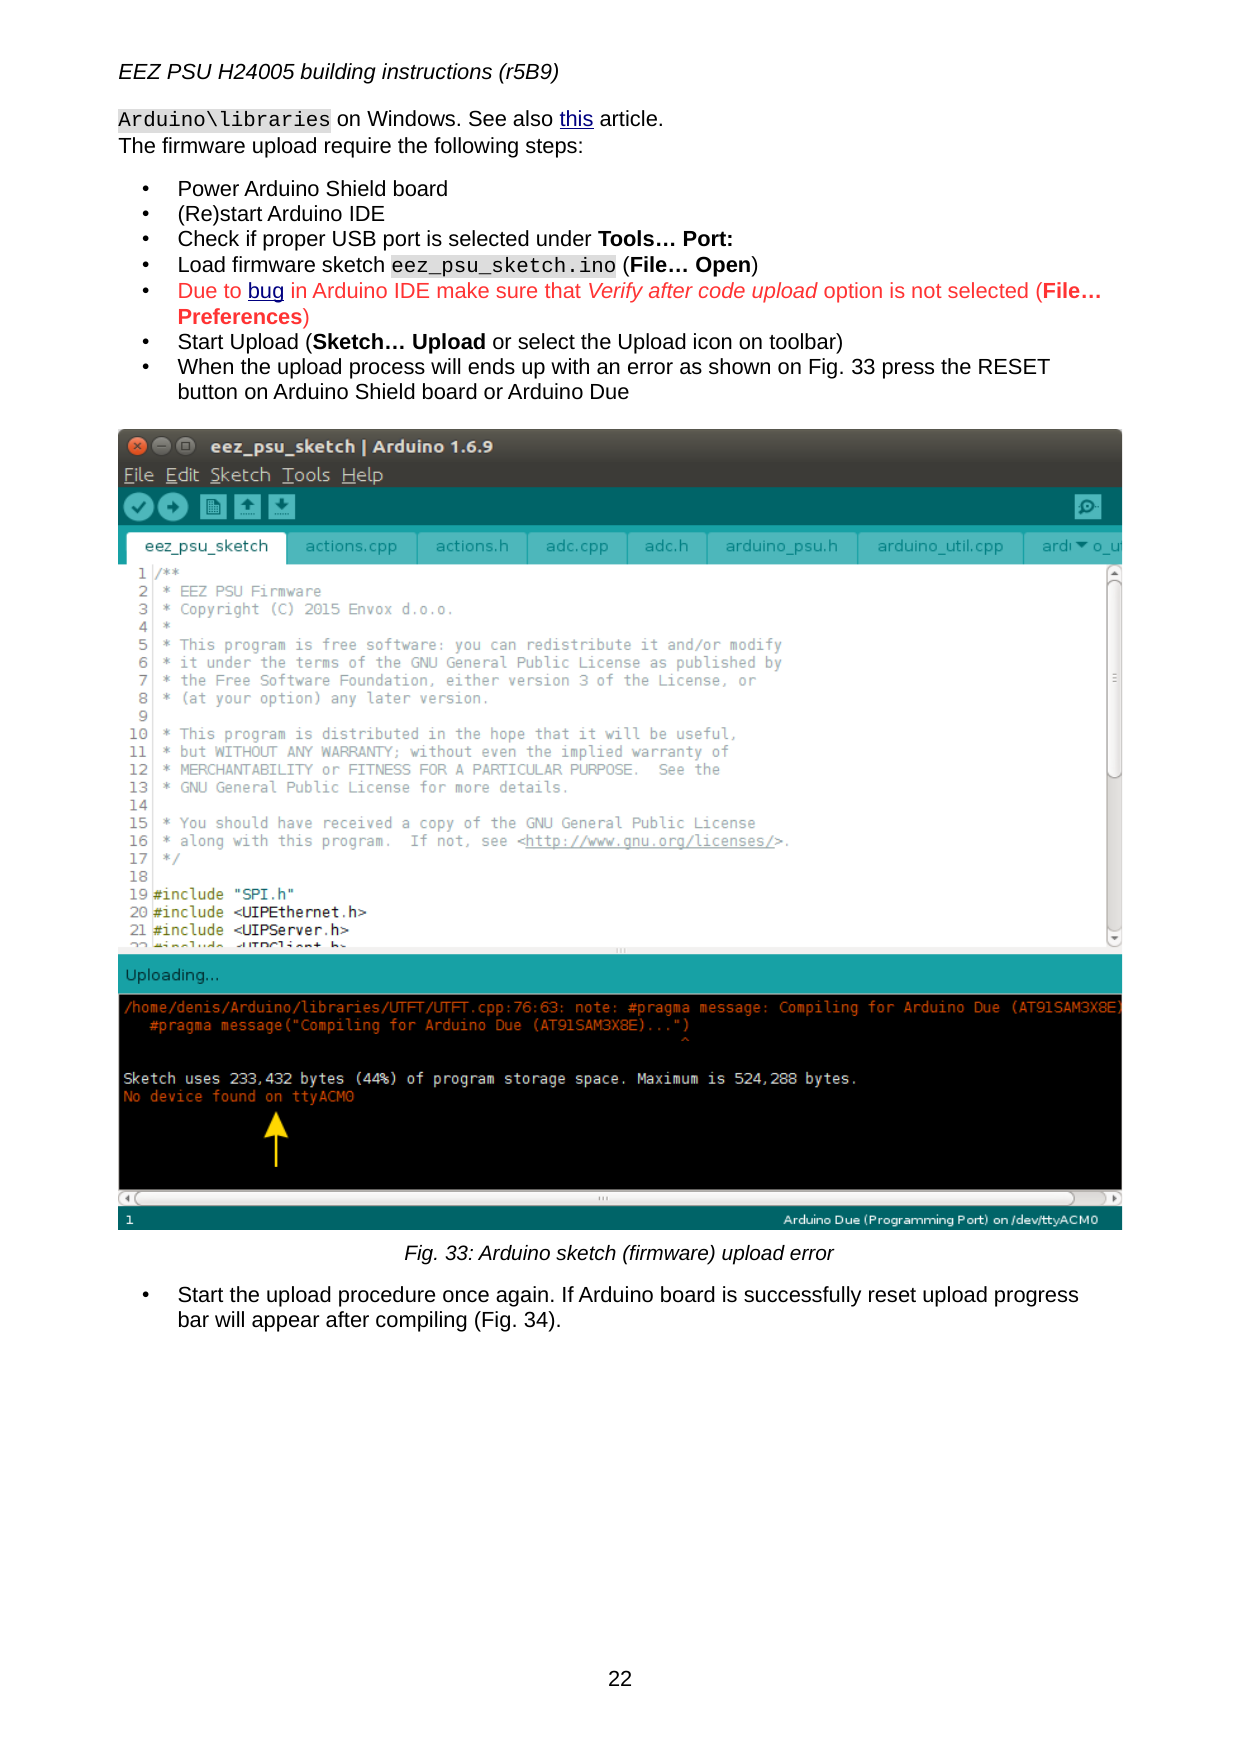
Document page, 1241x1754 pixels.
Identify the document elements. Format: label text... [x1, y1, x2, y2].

list Load firmware sketch eez_psu_sketch.ino (File… Open) [142, 252, 1110, 278]
picture [118, 429, 1123, 1230]
list Power Arduino Shield board [142, 176, 1110, 201]
list Start Upload (Sketch… Upload or select the Upload icon on toolbar) [142, 329, 1110, 354]
text The firmware upload require the following steps: [118, 133, 1122, 158]
list When the upload process will ends up with an error as shown on Fig. 33 press the RESET button on Arduino Shield board or Arduino Due [142, 354, 1110, 404]
list (Re)start Arduino IDE [142, 201, 1110, 226]
list Due to bug in Arduino IDE make sure that Verify after code upload option is not selected (File… Preferences) [142, 278, 1110, 329]
list Fig. 33: Arduino sketch (firmware) upload error [118, 1230, 1122, 1265]
list Start the upload procedure once again. If Arduino board is successfully reset upload progress bar will appear after compiling (Fig. 34). [118, 1265, 1122, 1332]
list Check if proper USB port is selected under Tools… Port: [142, 226, 1110, 252]
text Arduino\libraries on Windows. See also this article. [118, 106, 1122, 133]
